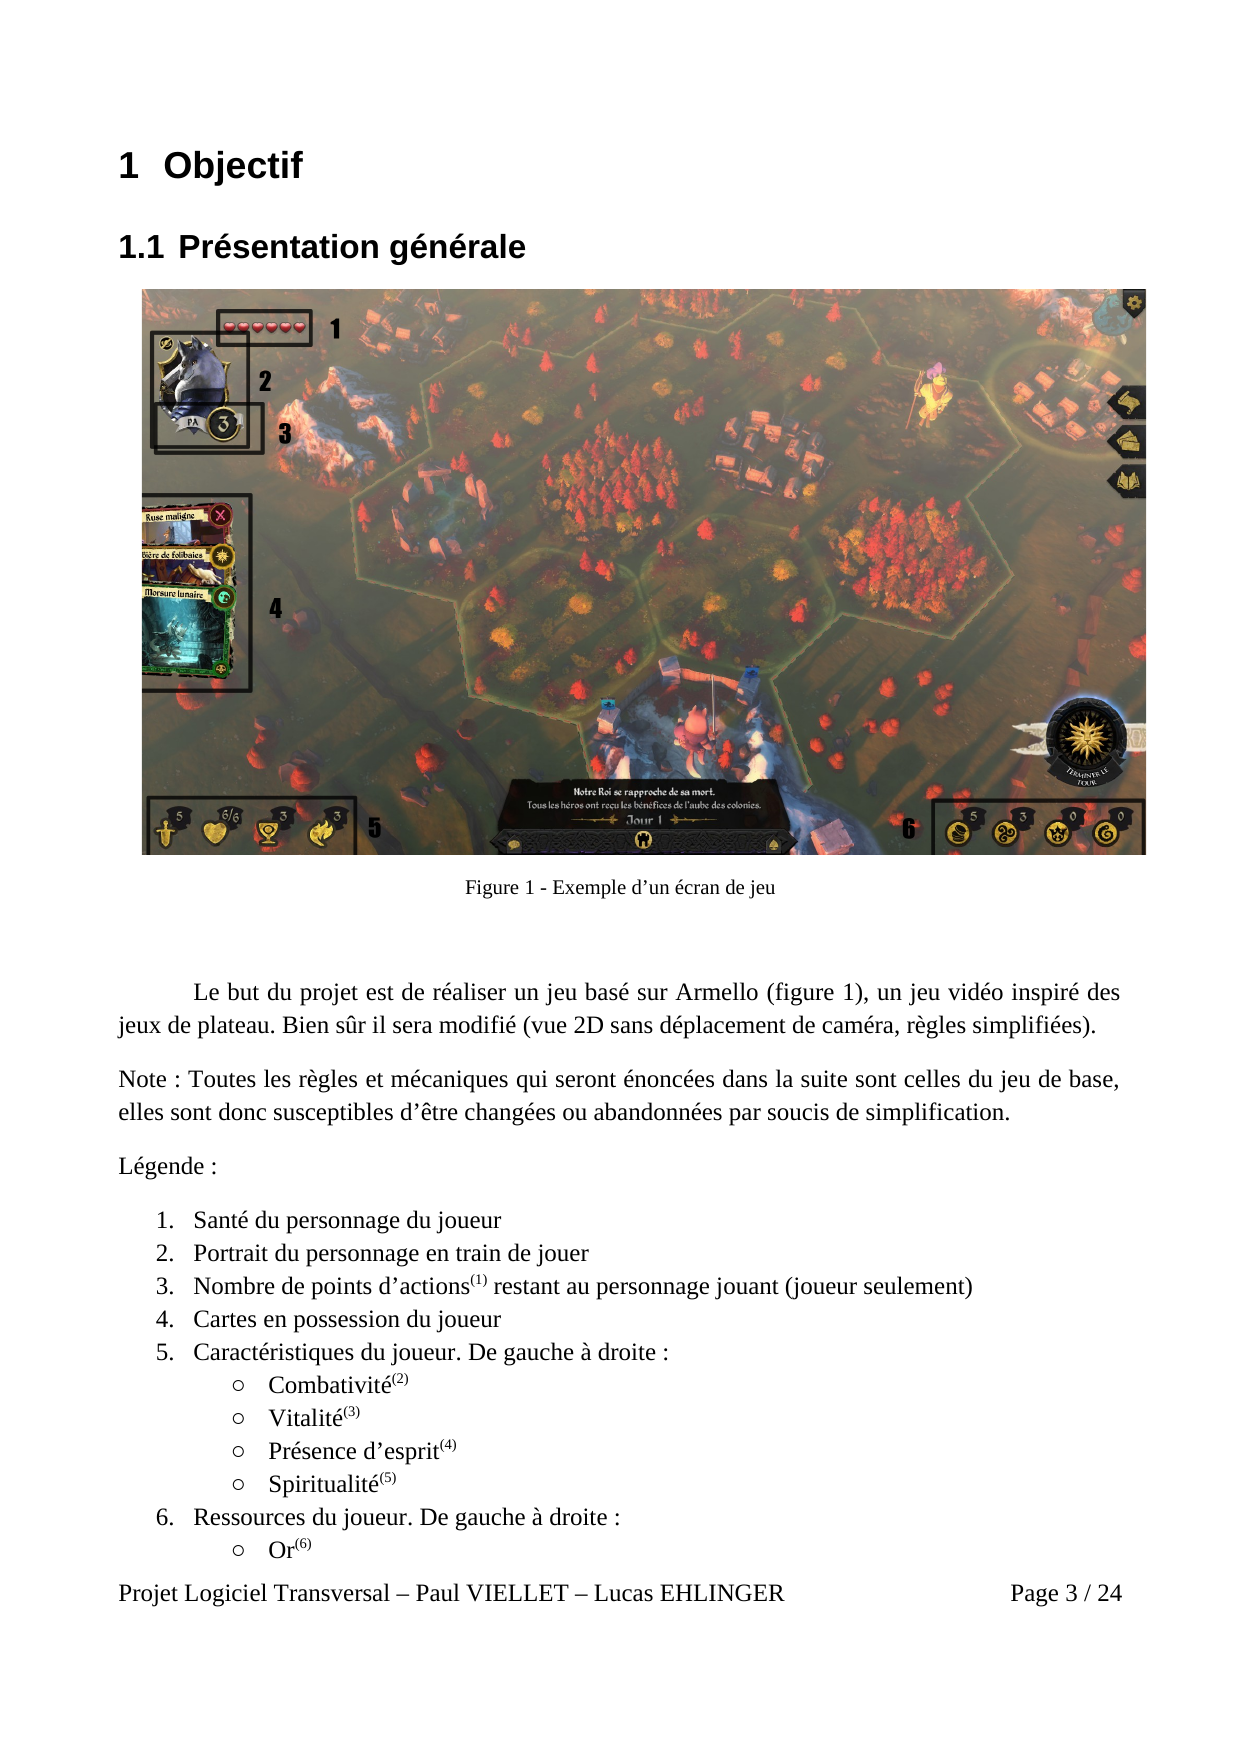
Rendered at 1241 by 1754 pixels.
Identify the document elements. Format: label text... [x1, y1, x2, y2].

list Vitalité(3) [231, 1403, 1122, 1432]
list Portrait du personnage en train de jouer [156, 1238, 1122, 1267]
list Santé du personnage du joueur [156, 1205, 1122, 1234]
list Nombre de points d’actions(1) restant au personnage jouant (joueur seulement) [156, 1271, 1122, 1300]
list Présence d’esprit(4) [231, 1436, 1122, 1465]
picture [141, 289, 1147, 855]
list Cartes en possession du joueur [156, 1304, 1122, 1333]
list Caractéristiques du joueur. De gauche à droite : [156, 1337, 1122, 1366]
subtitle Objectif [118, 143, 1122, 186]
text Note : Toutes les règles et mécaniques qui seront énoncées dans la suite sont celles du jeu de base, elles sont donc susceptibles d’être changées ou abandonnées par soucis de simplification. [118, 1064, 1122, 1126]
text Légende : [118, 1151, 1122, 1180]
list Combativité(2) [231, 1370, 1122, 1399]
list Ressources du joueur. De gauche à droite : [156, 1502, 1122, 1531]
subtitle Présentation générale [118, 228, 1122, 266]
text Figure 1 - Exemple d’un écran de jeu [118, 875, 1122, 899]
list Or(6) [231, 1535, 1122, 1564]
list Spiritualité(5) [231, 1469, 1122, 1498]
text Le but du projet est de réaliser un jeu basé sur Armello (figure 1), un jeu vidéo inspiré des jeux de plateau. Bien sûr il sera modifié (vue 2D sans déplacement de caméra, règles simplifiées). [118, 977, 1122, 1039]
